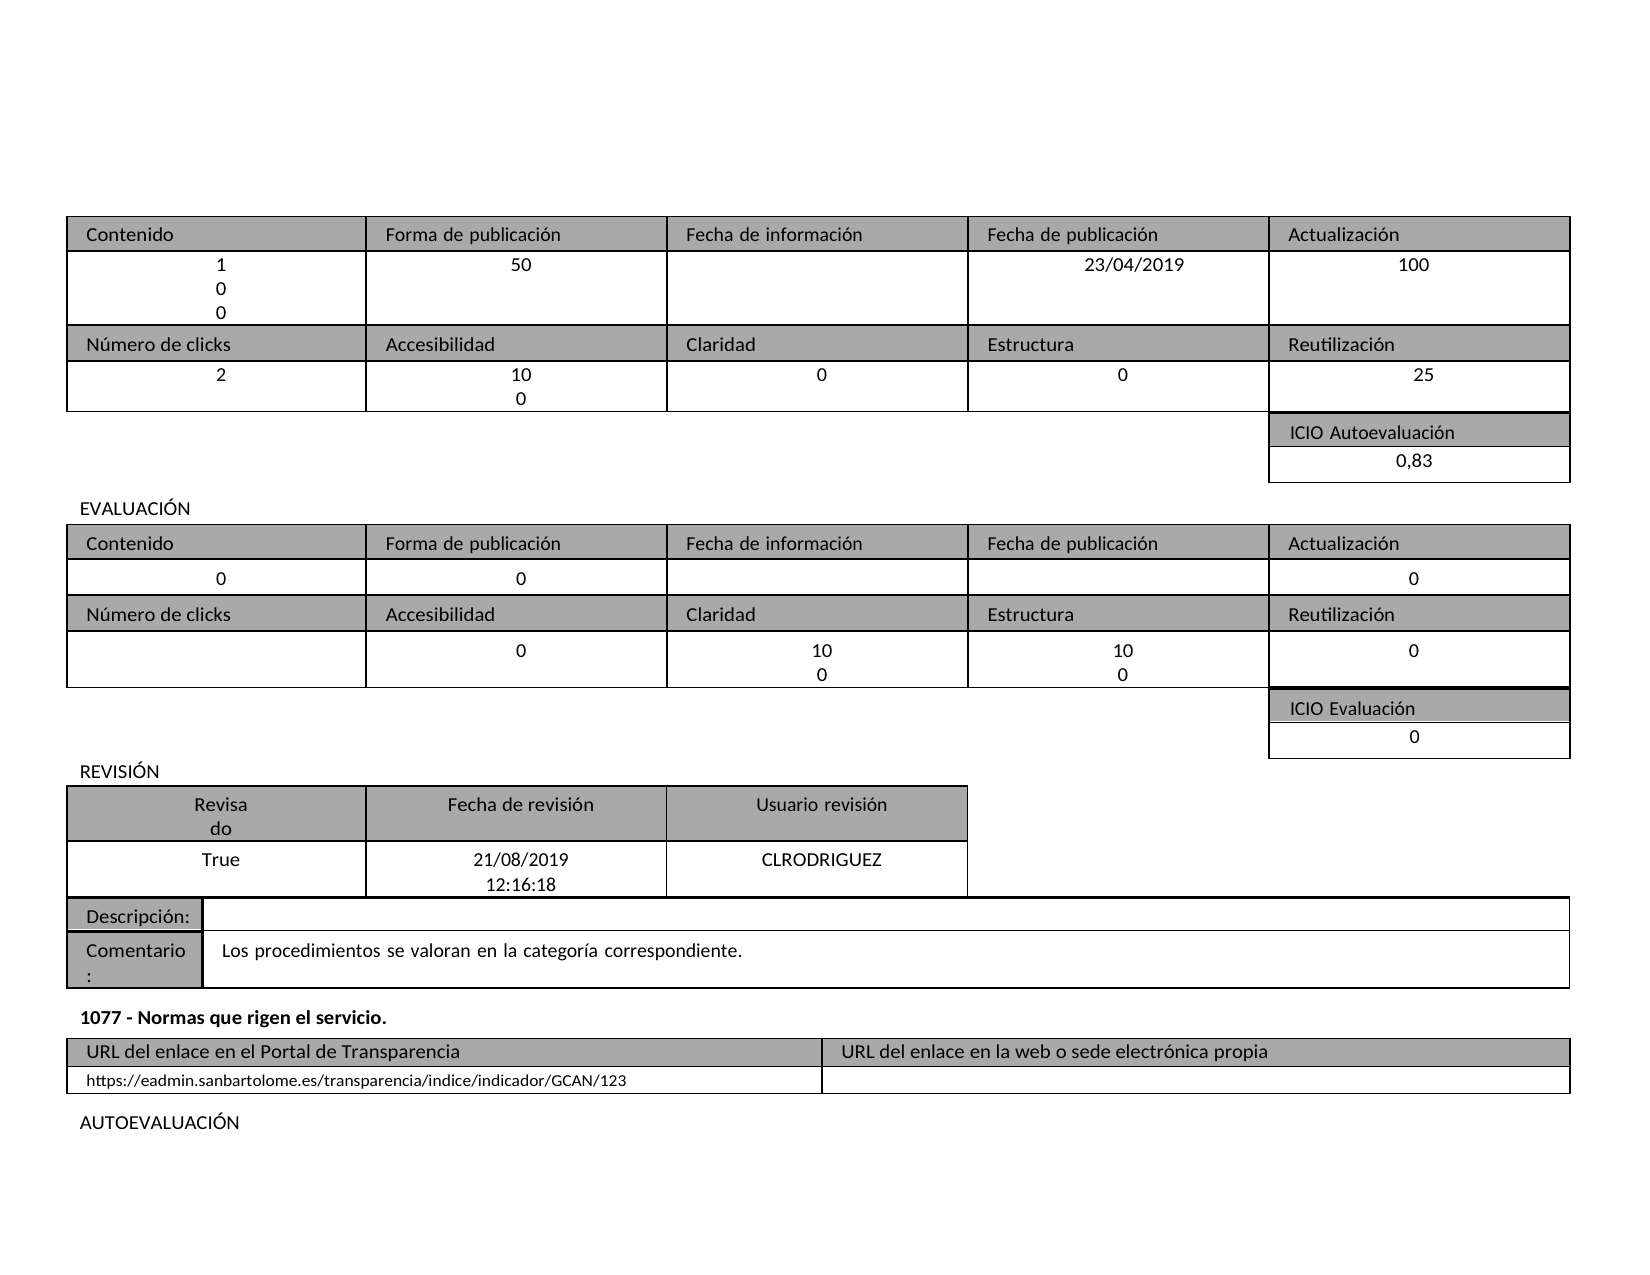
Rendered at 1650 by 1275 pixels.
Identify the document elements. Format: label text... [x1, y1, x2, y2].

table_header Fecha de información [668, 525, 967, 558]
table_header Usuario revisión [667, 787, 967, 840]
table_header Actualización [1270, 525, 1569, 558]
table_header Fecha de publicación [969, 525, 1268, 558]
table_cell Reutilización [1270, 326, 1569, 360]
table_header URL del enlace en el Portal de Transparencia [68, 1039, 821, 1066]
table_cell 21/08/2019 12:16:18 [367, 842, 666, 896]
table_header Forma de publicación [367, 525, 666, 558]
table_cell 100 [668, 632, 967, 686]
table_cell Descripción: [68, 899, 201, 929]
table_cell 100 [367, 362, 666, 411]
table_cell 0 [668, 362, 967, 411]
text REVISIÓN [79, 759, 1594, 783]
table_cell Número de clicks [68, 326, 365, 360]
text 1077 - Normas que rigen el servicio. [79, 1005, 1594, 1029]
table_cell 25 [1270, 362, 1569, 411]
table_cell 0,83 [1270, 447, 1569, 482]
table_cell 23/04/2019 [969, 252, 1268, 324]
table_cell Reutilización [1270, 596, 1569, 630]
table_cell [823, 1067, 1569, 1092]
table_cell 0 [969, 362, 1268, 411]
table_cell 100 [68, 252, 365, 324]
table_cell [68, 632, 365, 686]
table_header Forma de publicación [367, 217, 666, 250]
table_cell Claridad [668, 596, 967, 630]
table_cell [969, 560, 1268, 594]
table_cell CLRODRIGUEZ [667, 842, 967, 896]
table_cell Comentario: [68, 933, 201, 987]
table_cell 0 [1270, 560, 1569, 594]
table_cell [204, 899, 1569, 929]
table_header Fecha de revisión [367, 787, 666, 840]
table_cell 0 [68, 560, 365, 594]
table_cell Claridad [668, 326, 967, 360]
text EVALUACIÓN [79, 496, 1594, 520]
table_cell [67, 688, 1268, 757]
table_cell 50 [367, 252, 666, 324]
table_header URL del enlace en la web o sede electrónica propia [823, 1039, 1569, 1066]
table_cell 0 [1270, 723, 1569, 757]
table_cell 0 [1270, 632, 1569, 686]
table_header Contenido [68, 217, 365, 250]
table_cell 2 [68, 362, 365, 411]
table_cell [668, 560, 967, 594]
table_cell 0 [367, 560, 666, 594]
table_cell ICIO Evaluación [1270, 690, 1569, 721]
table_cell 100 [969, 632, 1268, 686]
table_header [968, 785, 1569, 896]
table_cell 0 [367, 632, 666, 686]
table_cell Accesibilidad [367, 596, 666, 630]
table_cell https://eadmin.sanbartolome.es/transparencia/indice/indicador/GCAN/123 [68, 1067, 821, 1092]
table_cell Los procedimientos se valoran en la categoría correspondiente. [204, 931, 1569, 987]
table_header Contenido [68, 525, 365, 558]
text AUTOEVALUACIÓN [79, 1110, 1594, 1134]
table_cell Estructura [969, 596, 1268, 630]
table_cell True [68, 842, 365, 896]
table_cell Estructura [969, 326, 1268, 360]
table_cell 100 [1270, 252, 1569, 324]
table_header Fecha de publicación [969, 217, 1268, 250]
table_cell Accesibilidad [367, 326, 666, 360]
table_header Actualización [1270, 217, 1569, 250]
table_cell Número de clicks [68, 596, 365, 630]
table_cell [668, 252, 967, 324]
table_cell [67, 412, 1268, 482]
table_header Revisado [68, 787, 365, 840]
table_cell ICIO Autoevaluación [1270, 414, 1569, 446]
table_header Fecha de información [668, 217, 967, 250]
